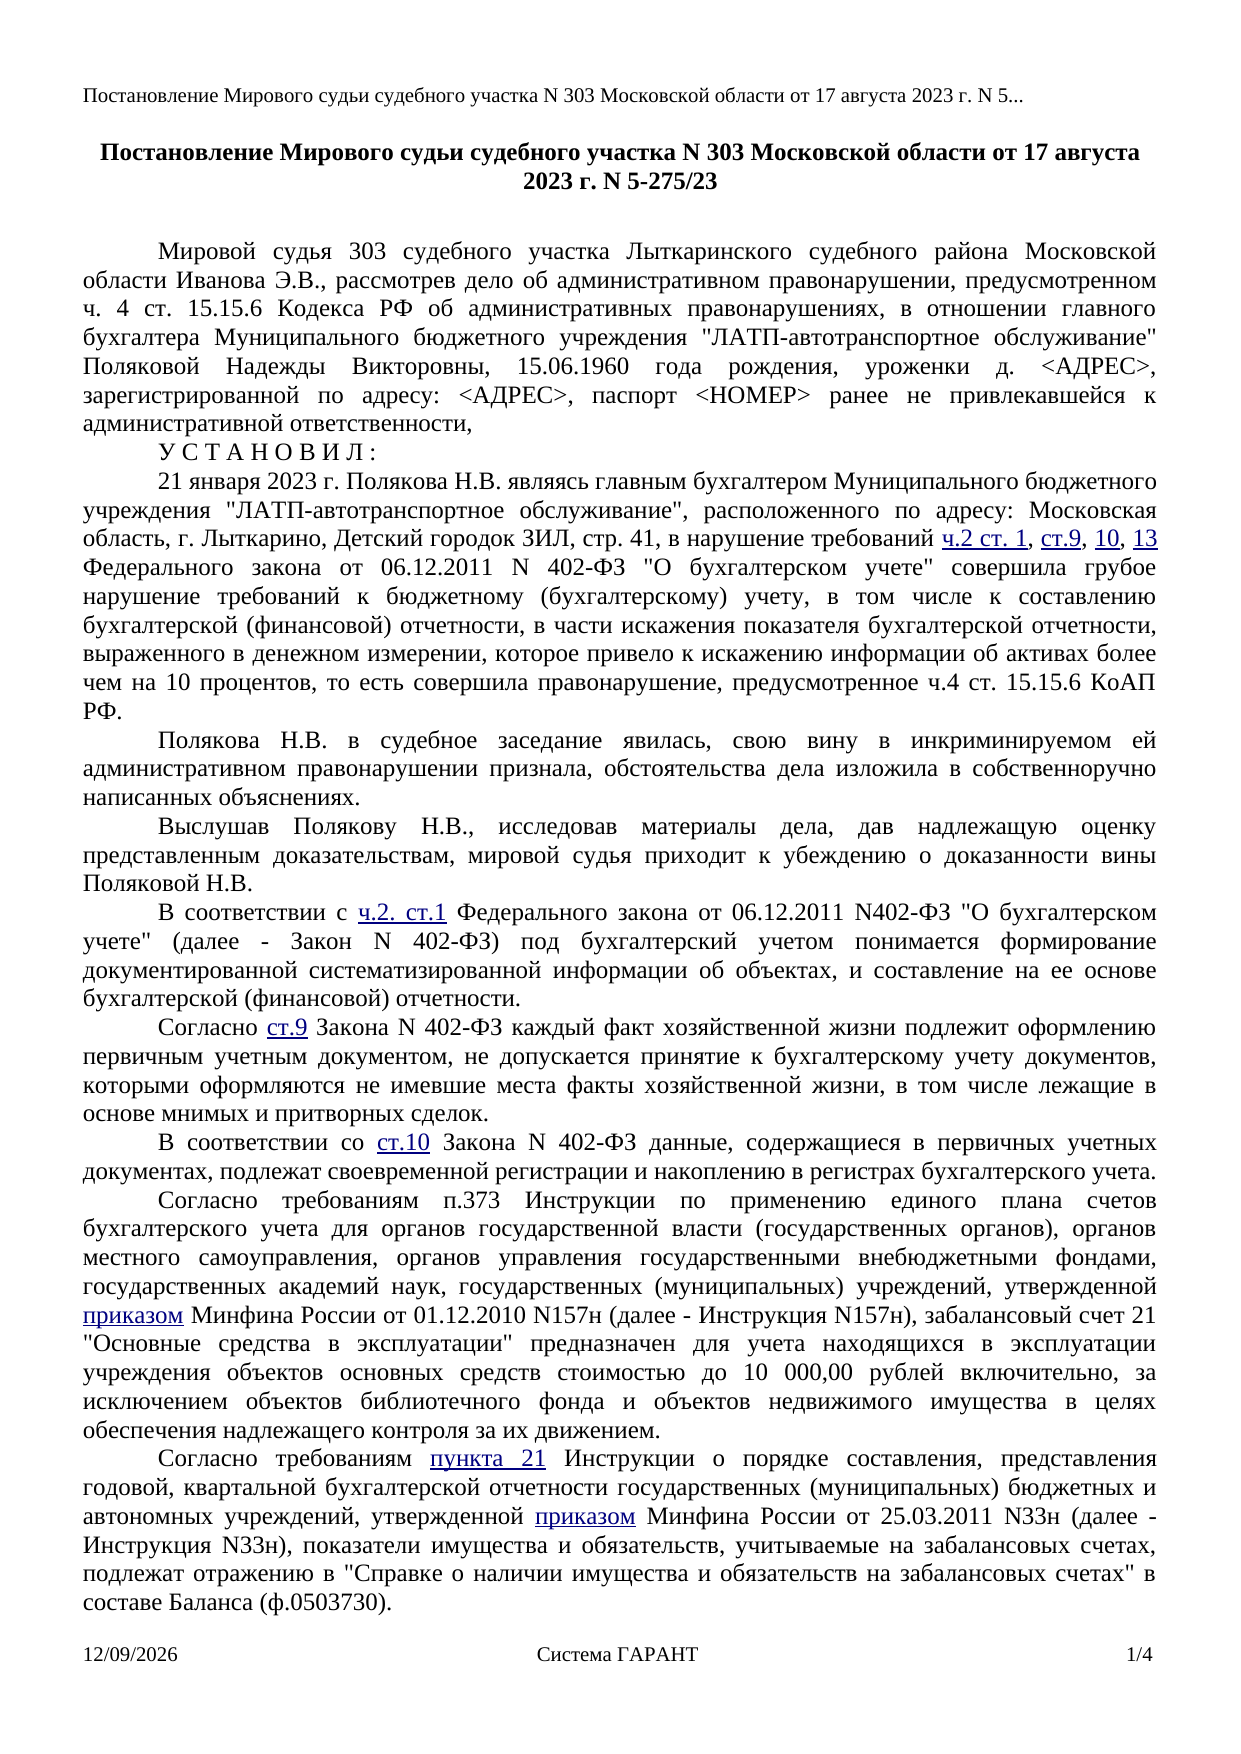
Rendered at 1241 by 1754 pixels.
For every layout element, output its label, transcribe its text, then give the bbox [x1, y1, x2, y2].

text Полякова Н.В. в судебное заседание явилась, свою вину в инкриминируемом ей административном правонарушении признала, обстоятельства дела изложила в собственноручно написанных объяснениях. [83, 725, 1157, 811]
text Согласно требованиям пункта 21 Инструкции о порядке составления, представления годовой, квартальной бухгалтерской отчетности государственных (муниципальных) бюджетных и автономных учреждений, утвержденной приказом Минфина России от 25.03.2011 N33н (далее - Инструкция N33н), показатели имущества и обязательств, учитываемые на забалансовых счетах, подлежат отражению в "Справке о наличии имущества и обязательств на забалансовых счетах" в составе Баланса (ф.0503730). [83, 1443, 1157, 1616]
text В соответствии со ст.10 Закона N 402-ФЗ данные, содержащиеся в первичных учетных документах, подлежат своевременной регистрации и накоплению в регистрах бухгалтерского учета. [83, 1127, 1157, 1185]
text 21 января 2023 г. Полякова Н.В. являясь главным бухгалтером Муниципального бюджетного учреждения "ЛАТП-автотранспортное обслуживание", расположенного по адресу: Московская область, г. Лыткарино, Детский городок ЗИЛ, стр. 41, в нарушение требований ч.2 ст. 1, ст.9, 10, 13 Федерального закона от 06.12.2011 N 402-ФЗ "О бухгалтерском учете" совершила грубое нарушение требований к бюджетному (бухгалтерскому) учету, в том числе к составлению бухгалтерской (финансовой) отчетности, в части искажения показателя бухгалтерской отчетности, выраженного в денежном измерении, которое привело к искажению информации об активах более чем на 10 процентов, то есть совершила правонарушение, предусмотренное ч.4 ст. 15.15.6 КоАП РФ. [83, 466, 1157, 725]
text В соответствии с ч.2. ст.1 Федерального закона от 06.12.2011 N402-ФЗ "О бухгалтерском учете" (далее - Закон N 402-ФЗ) под бухгалтерский учетом понимается формирование документированной систематизированной информации об объектах, и составление на ее основе бухгалтерской (финансовой) отчетности. [83, 897, 1157, 1012]
text Согласно требованиям п.373 Инструкции по применению единого плана счетов бухгалтерского учета для органов государственной власти (государственных органов), органов местного самоуправления, органов управления государственными внебюджетными фондами, государственных академий наук, государственных (муниципальных) учреждений, утвержденной приказом Минфина России от 01.12.2010 N157н (далее - Инструкция N157н), забалансовый счет 21 "Основные средства в эксплуатации" предназначен для учета находящихся в эксплуатации учреждения объектов основных средств стоимостью до 10 000,00 рублей включительно, за исключением объектов библиотечного фонда и объектов недвижимого имущества в целях обеспечения надлежащего контроля за их движением. [83, 1185, 1157, 1443]
text Согласно ст.9 Закона N 402-ФЗ каждый факт хозяйственной жизни подлежит оформлению первичным учетным документом, не допускается принятие к бухгалтерскому учету документов, которыми оформляются не имевшие места факты хозяйственной жизни, в том числе лежащие в основе мнимых и притворных сделок. [83, 1012, 1157, 1127]
text Мировой судья 303 судебного участка Лыткаринского судебного района Московской области Иванова Э.В., рассмотрев дело об административном правонарушении, предусмотренном ч. 4 ст. 15.15.6 Кодекса РФ об административных правонарушениях, в отношении главного бухгалтера Муниципального бюджетного учреждения "ЛАТП-автотранспортное обслуживание" Поляковой Надежды Викторовны, 15.06.1960 года рождения, уроженки д. <АДРЕС>, зарегистрированной по адресу: <АДРЕС>, паспорт <НОМЕР> ранее не привлекавшейся к административной ответственности, [83, 236, 1157, 437]
subtitle Постановление Мирового судьи судебного участка N 303 Московской области от 17 августа 2023 г. N 5-275/23 [83, 137, 1157, 195]
text Выслушав Полякову Н.В., исследовав материалы дела, дав надлежащую оценку представленным доказательствам, мировой судья приходит к убеждению о доказанности вины Поляковой Н.В. [83, 811, 1157, 897]
text У С Т А Н О В И Л : [83, 437, 1157, 466]
